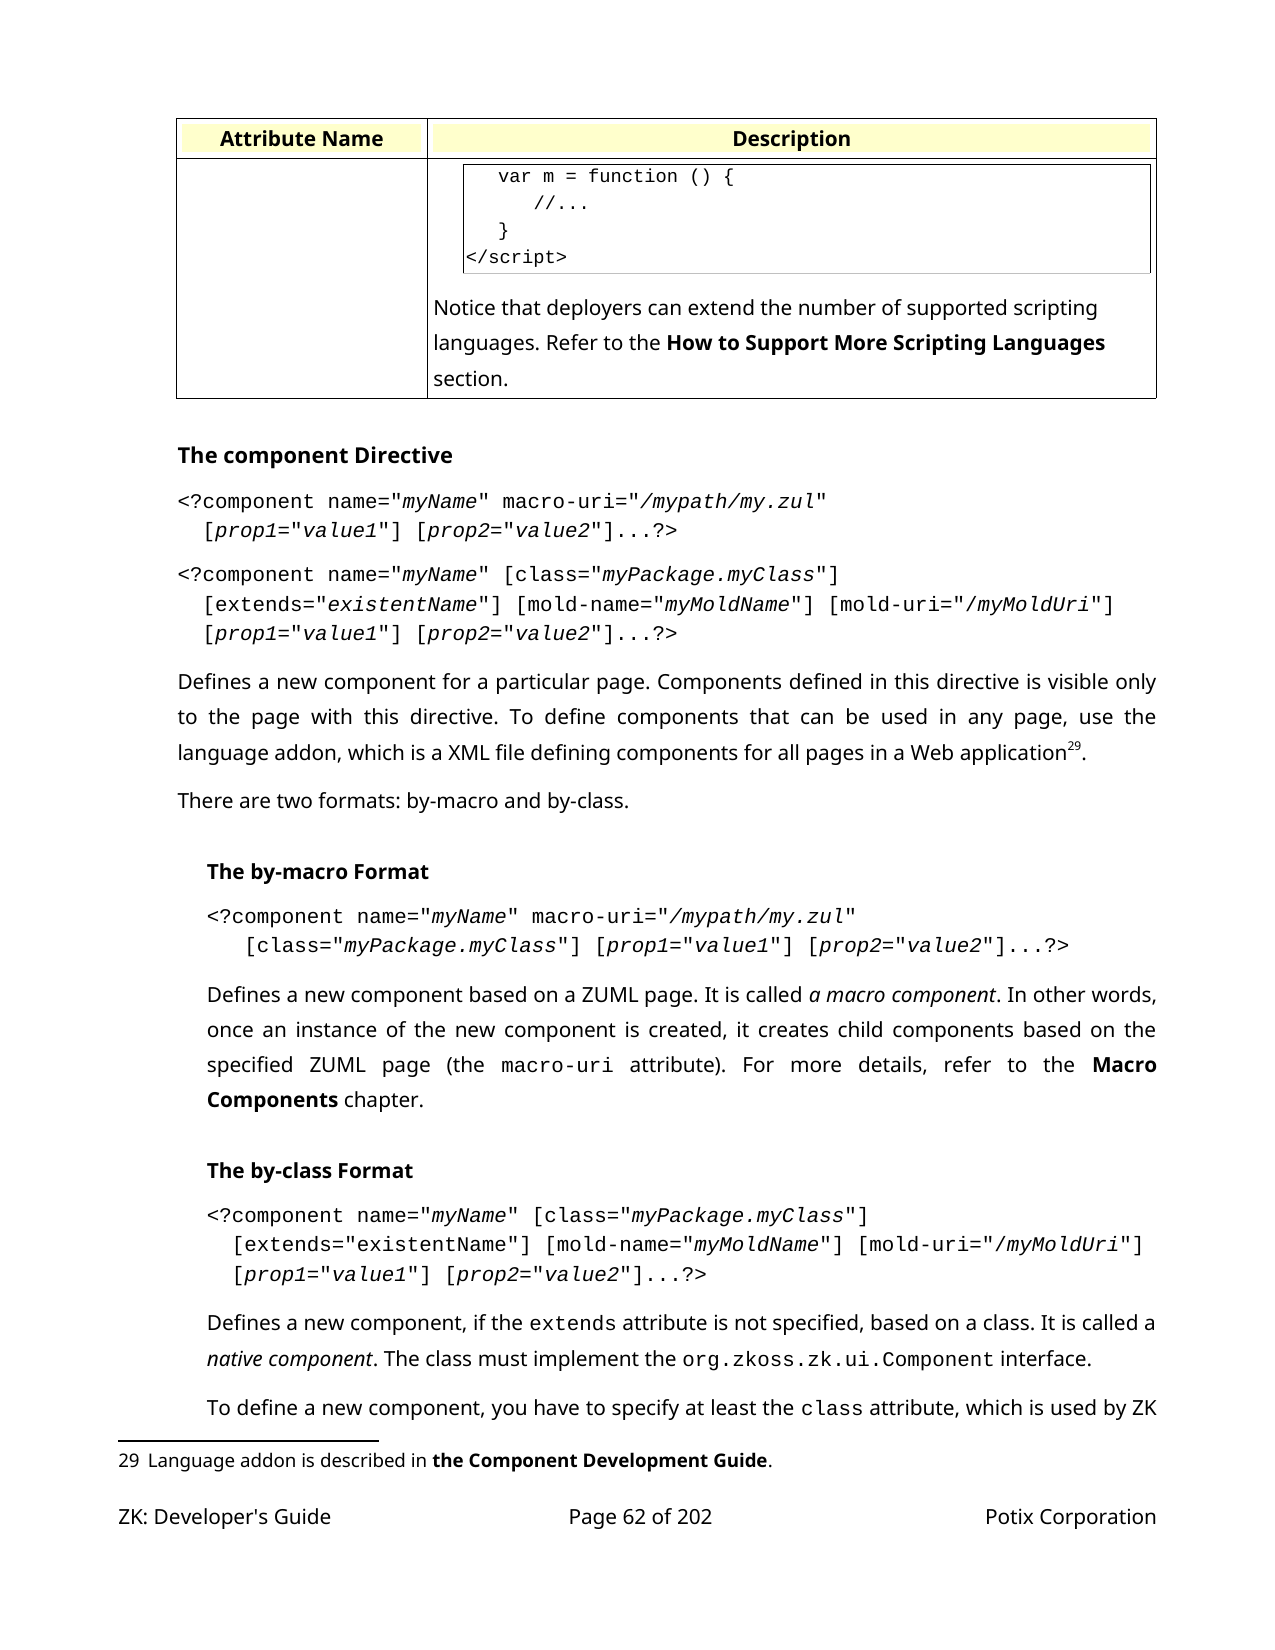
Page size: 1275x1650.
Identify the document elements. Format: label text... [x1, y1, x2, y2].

text <?component name="myName" macro-uri="/mypath/my.zul" [prop1="value1"] [prop2="value2"]...?> [177, 491, 1157, 544]
text To define a new component, you have to specify at least the class attribute, which is used by ZK [207, 1393, 1157, 1421]
text Defines a new component for a particular page. Components defined in this directive is visible only to the page with this directive. To define components that can be used in any page, use the language addon, which is a XML file defining components for all pages in a Web application. [177, 667, 1157, 766]
text Defines a new component, if the extends attribute is not specified, based on a class. It is called a native component. The class must implement the org.zkoss.zk.ui.Component interface. [207, 1308, 1157, 1372]
text <?component name="myName" [class="myPackage.myClass"] [extends="existentName"] [mold-name="myMoldName"] [mold-uri="/myMoldUri"] [prop1="value1"] [prop2="value2"]...?> [177, 564, 1157, 647]
text There are two formats: by-macro and by-class. [177, 787, 1157, 815]
text <?component name="myName" macro-uri="/mypath/my.zul" [class="myPackage.myClass"] [prop1="value1"] [prop2="value2"]...?> [207, 906, 1157, 959]
subtitle The by-macro Format [207, 857, 1157, 886]
text Defines a new component based on a ZUML page. It is called a macro component. In other words, once an instance of the new component is created, it creates child components based on the specified ZUML page (the macro-uri attribute). For more details, refer to the Macro Components chapter. [207, 980, 1157, 1114]
text <?component name="myName" [class="myPackage.myClass"] [extends="existentName"] [mold-name="myMoldName"] [mold-uri="/myMoldUri"] [prop1="value1"] [prop2="value2"]...?> [207, 1205, 1157, 1287]
subtitle The by-class Format [207, 1156, 1157, 1184]
table_cell var m = function () { //... } </script> Notice that deployers can extend the number of supported scripting languages. Refer to the How to Support More Scripting Languages section. [428, 159, 1156, 398]
text Language addon is described in the Component Development Guide. [118, 1447, 1157, 1473]
table_cell [177, 159, 427, 398]
subtitle The component Directive [177, 440, 1157, 470]
table_header Attribute Name [177, 119, 427, 158]
table_header Description [428, 119, 1156, 158]
